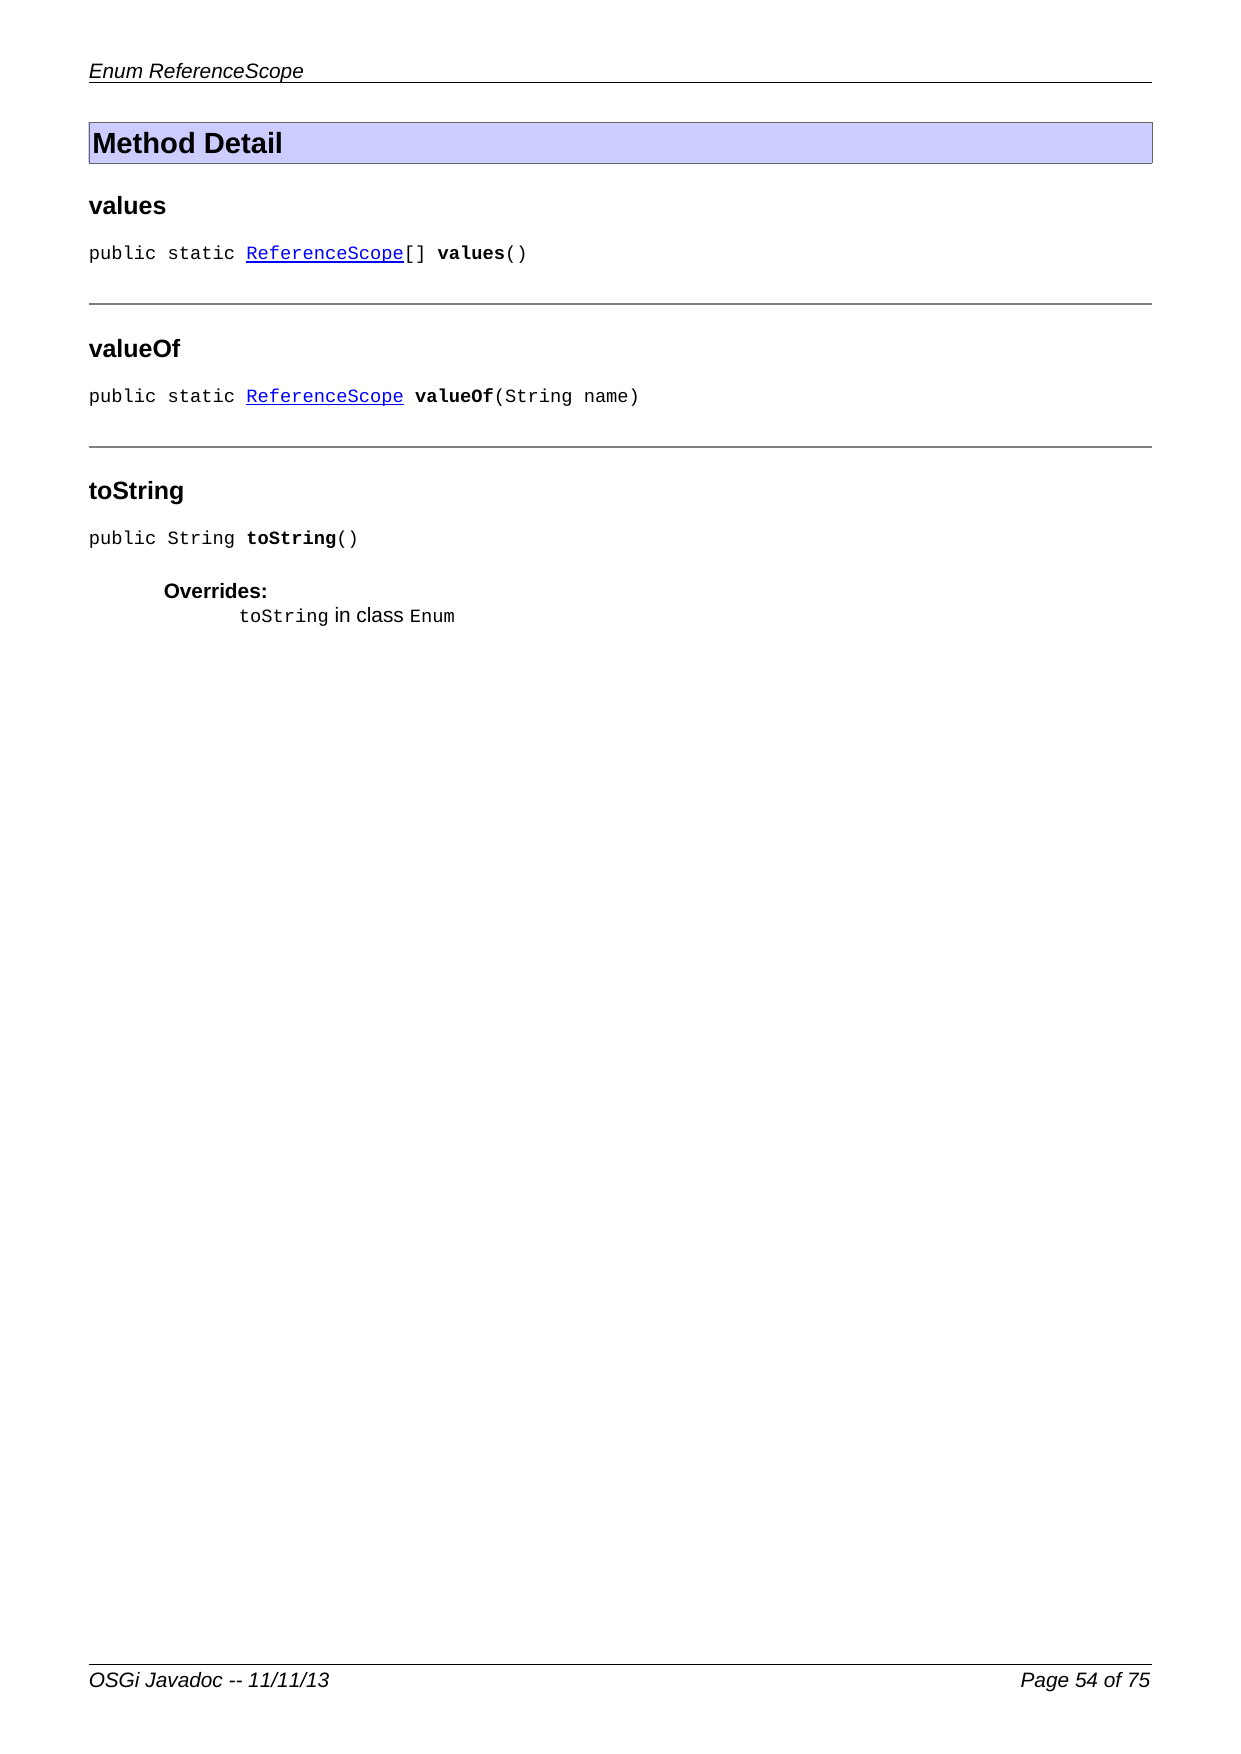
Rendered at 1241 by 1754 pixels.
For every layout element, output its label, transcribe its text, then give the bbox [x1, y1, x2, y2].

subtitle valueOf [88, 334, 1152, 362]
text public static ReferenceScope[] values() [88, 244, 1152, 265]
subtitle values [88, 191, 1152, 220]
text Overrides: [163, 579, 1152, 603]
subtitle Method Detail [90, 123, 1152, 163]
subtitle toString [88, 476, 1152, 505]
text toString in class Enum [238, 603, 1152, 628]
text public static ReferenceScope valueOf(String name) [88, 387, 1152, 408]
text public String toString() [88, 529, 1152, 550]
